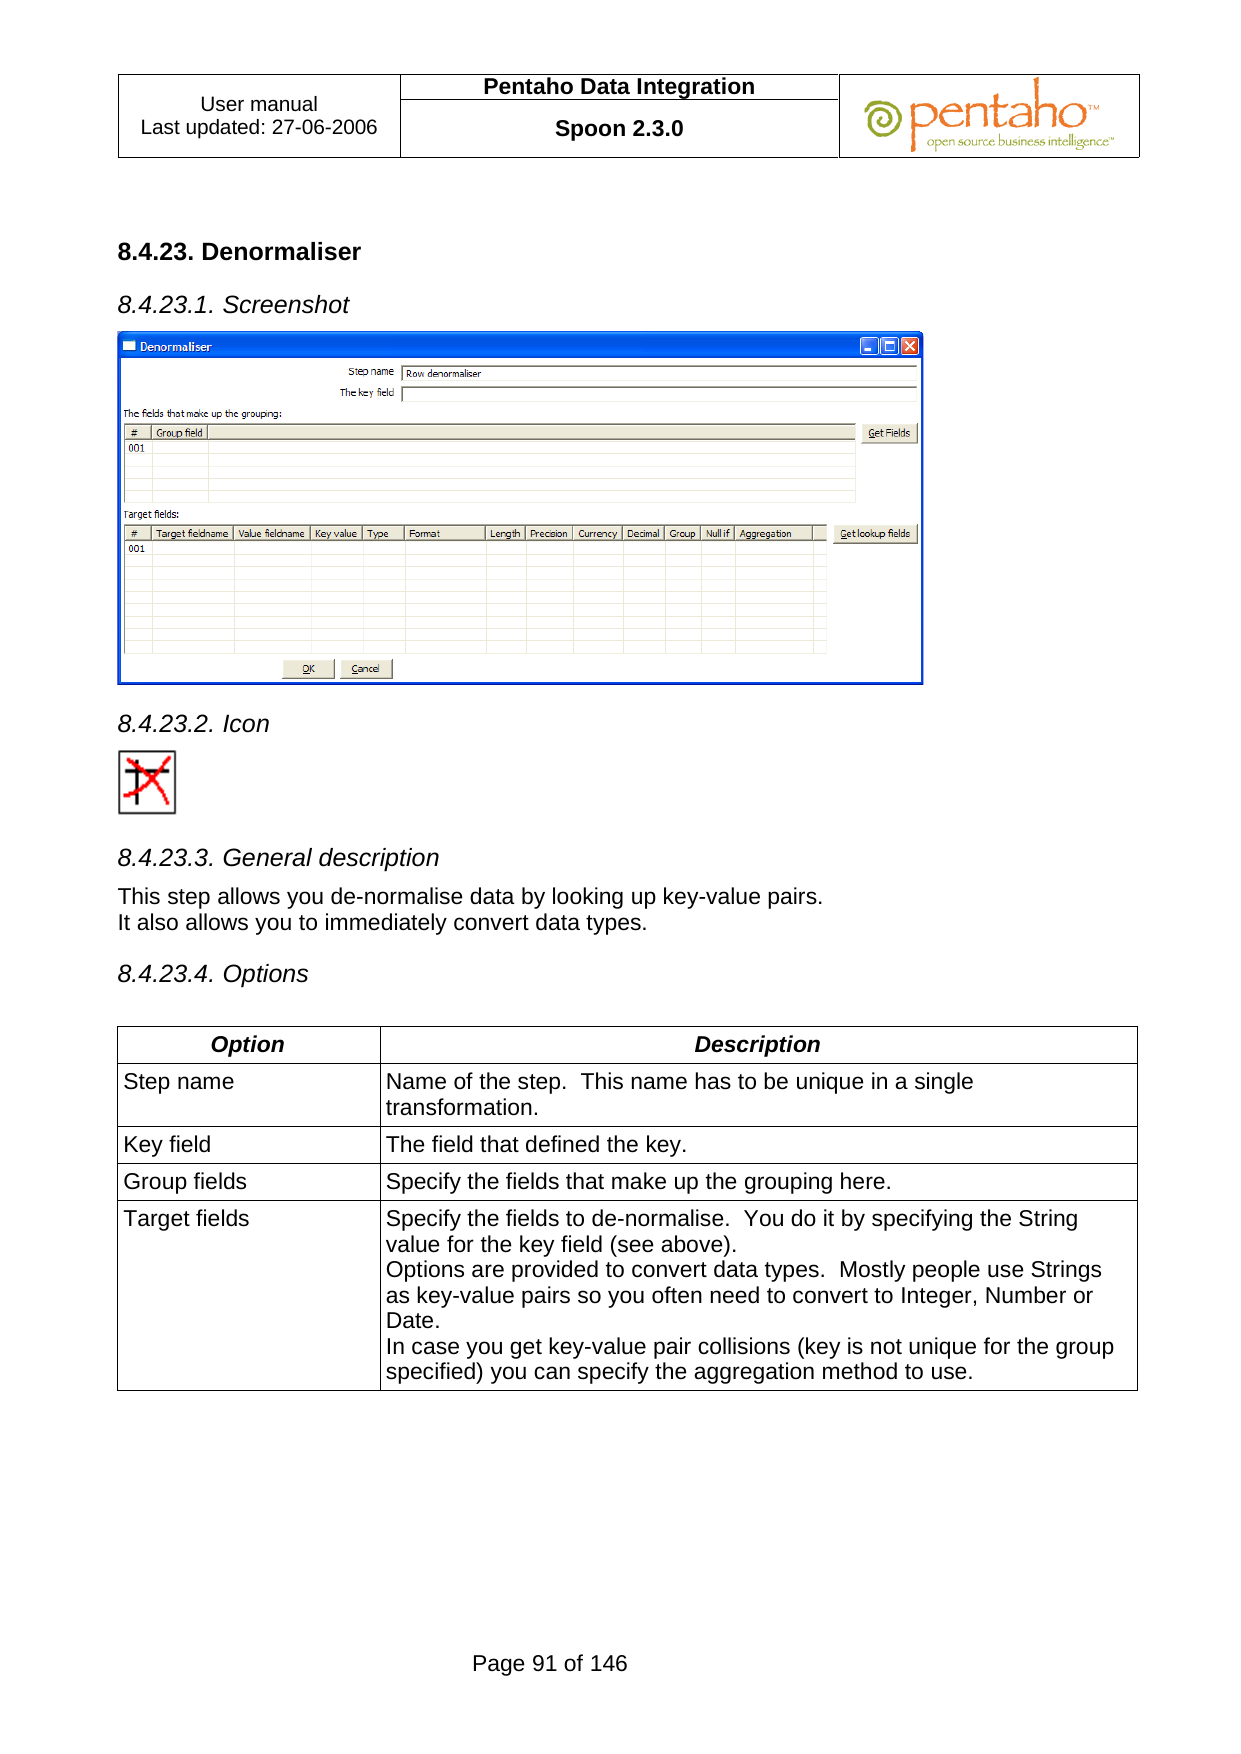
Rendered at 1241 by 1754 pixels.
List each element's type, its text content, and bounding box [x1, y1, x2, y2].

subtitle General description [117, 843, 1137, 872]
subtitle Screenshot [117, 291, 1137, 319]
subtitle Options [117, 960, 1137, 988]
subtitle Icon [117, 709, 1137, 737]
table_cell Target fields [118, 1201, 380, 1390]
table_cell Specify the fields that make up the grouping here. [381, 1164, 1137, 1200]
text This step allows you de-normalise data by looking up key-value pairs. [117, 884, 1137, 909]
table_header Option [118, 1027, 380, 1063]
text It also allows you to immediately convert data types. [117, 909, 1137, 935]
table_cell Specify the fields to de-normalise. You do it by specifying the String value for the key field (see above). Options are provided to convert data types. Mostly people use Strings as key-value pairs so you often need to convert to Integer, Number or Date. In case you get key-value pair collisions (key is not unique for the group specified) you can specify the aggregation method to use. [381, 1201, 1137, 1390]
table_cell Step name [118, 1064, 380, 1126]
table_cell Name of the step. This name has to be unique in a single transformation. [381, 1064, 1137, 1126]
table_cell The field that defined the key. [381, 1127, 1137, 1163]
table_header Description [381, 1027, 1137, 1063]
subtitle Denormaliser [117, 238, 1137, 266]
table_cell Key field [118, 1127, 380, 1163]
picture [117, 331, 924, 685]
table_cell Group fields [118, 1164, 380, 1200]
